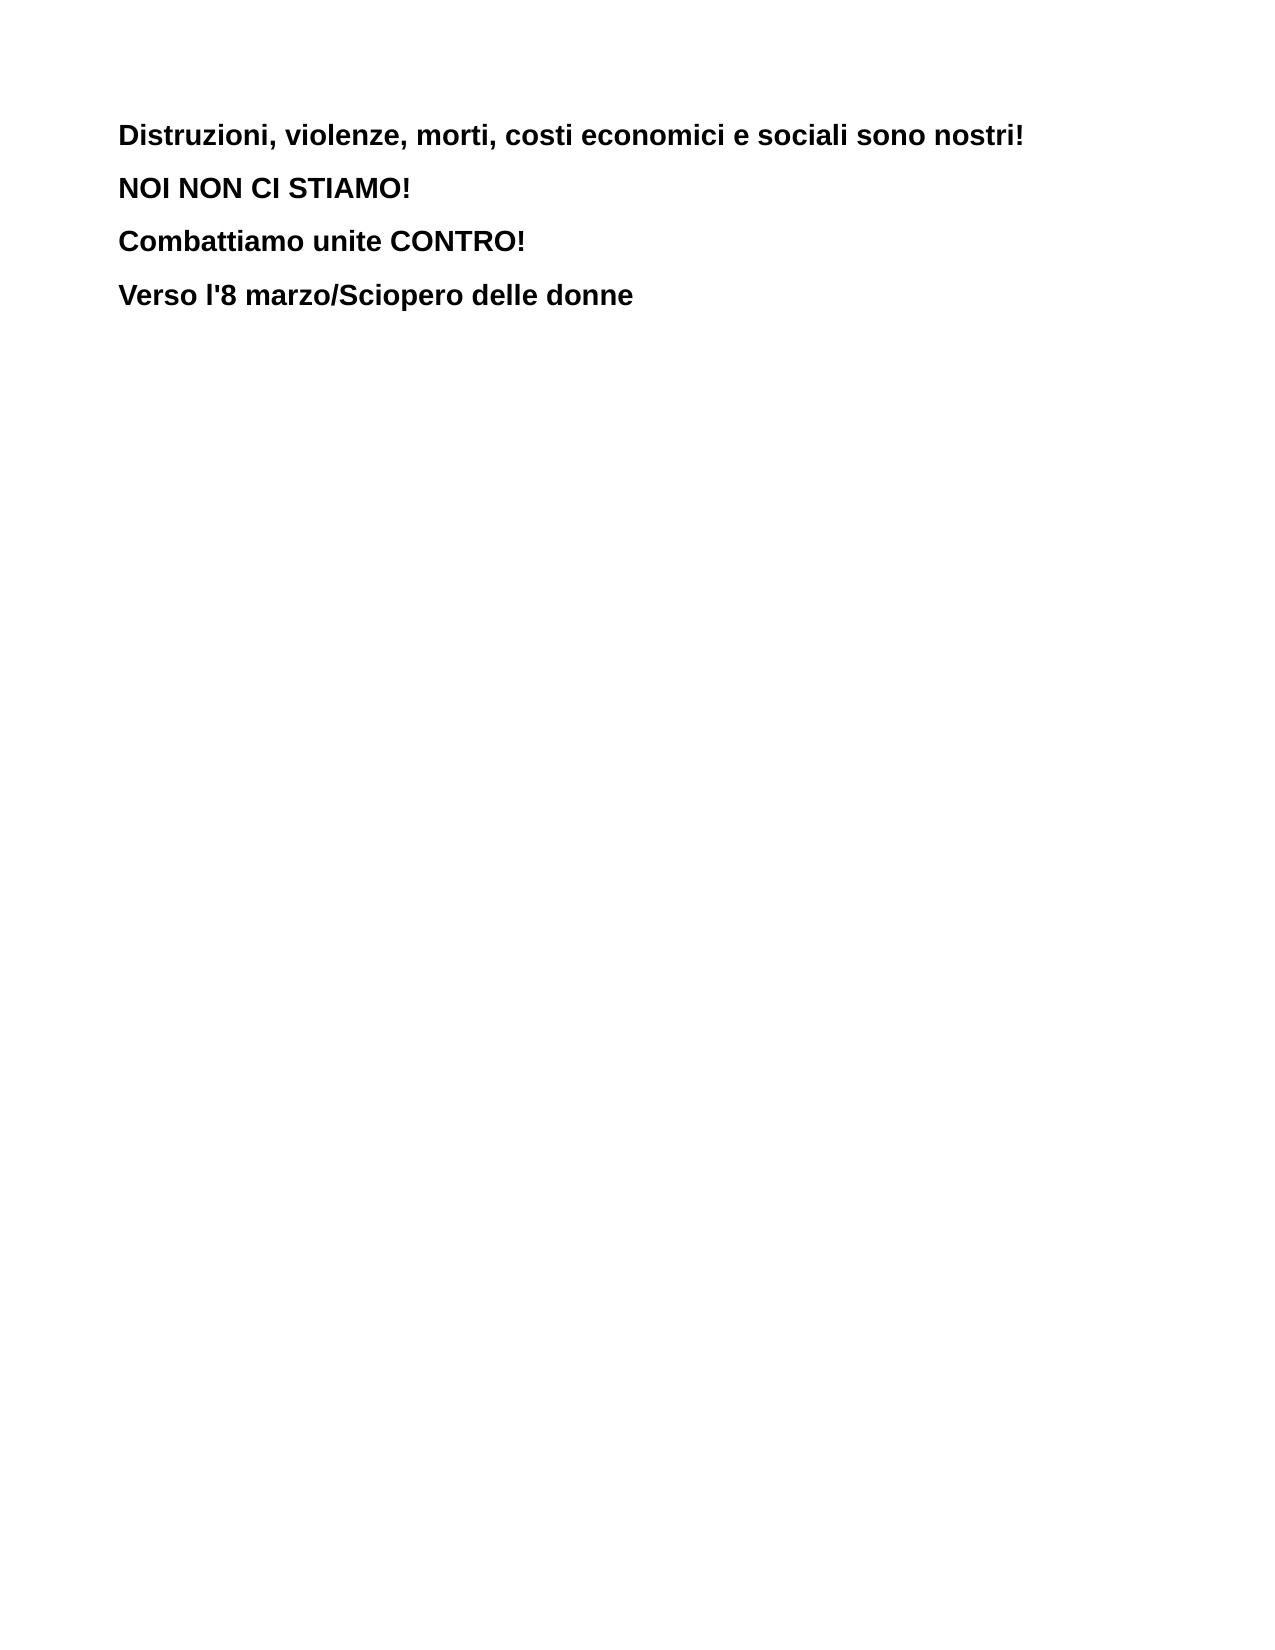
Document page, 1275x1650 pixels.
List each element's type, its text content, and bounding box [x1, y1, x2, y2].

text NOI NON CI STIAMO! [118, 171, 1157, 205]
text Combattiamo unite CONTRO! [118, 224, 1157, 258]
text Verso l'8 marzo/Sciopero delle donne [118, 277, 1157, 311]
text Distruzioni, violenze, morti, costi economici e sociali sono nostri! [118, 118, 1157, 152]
